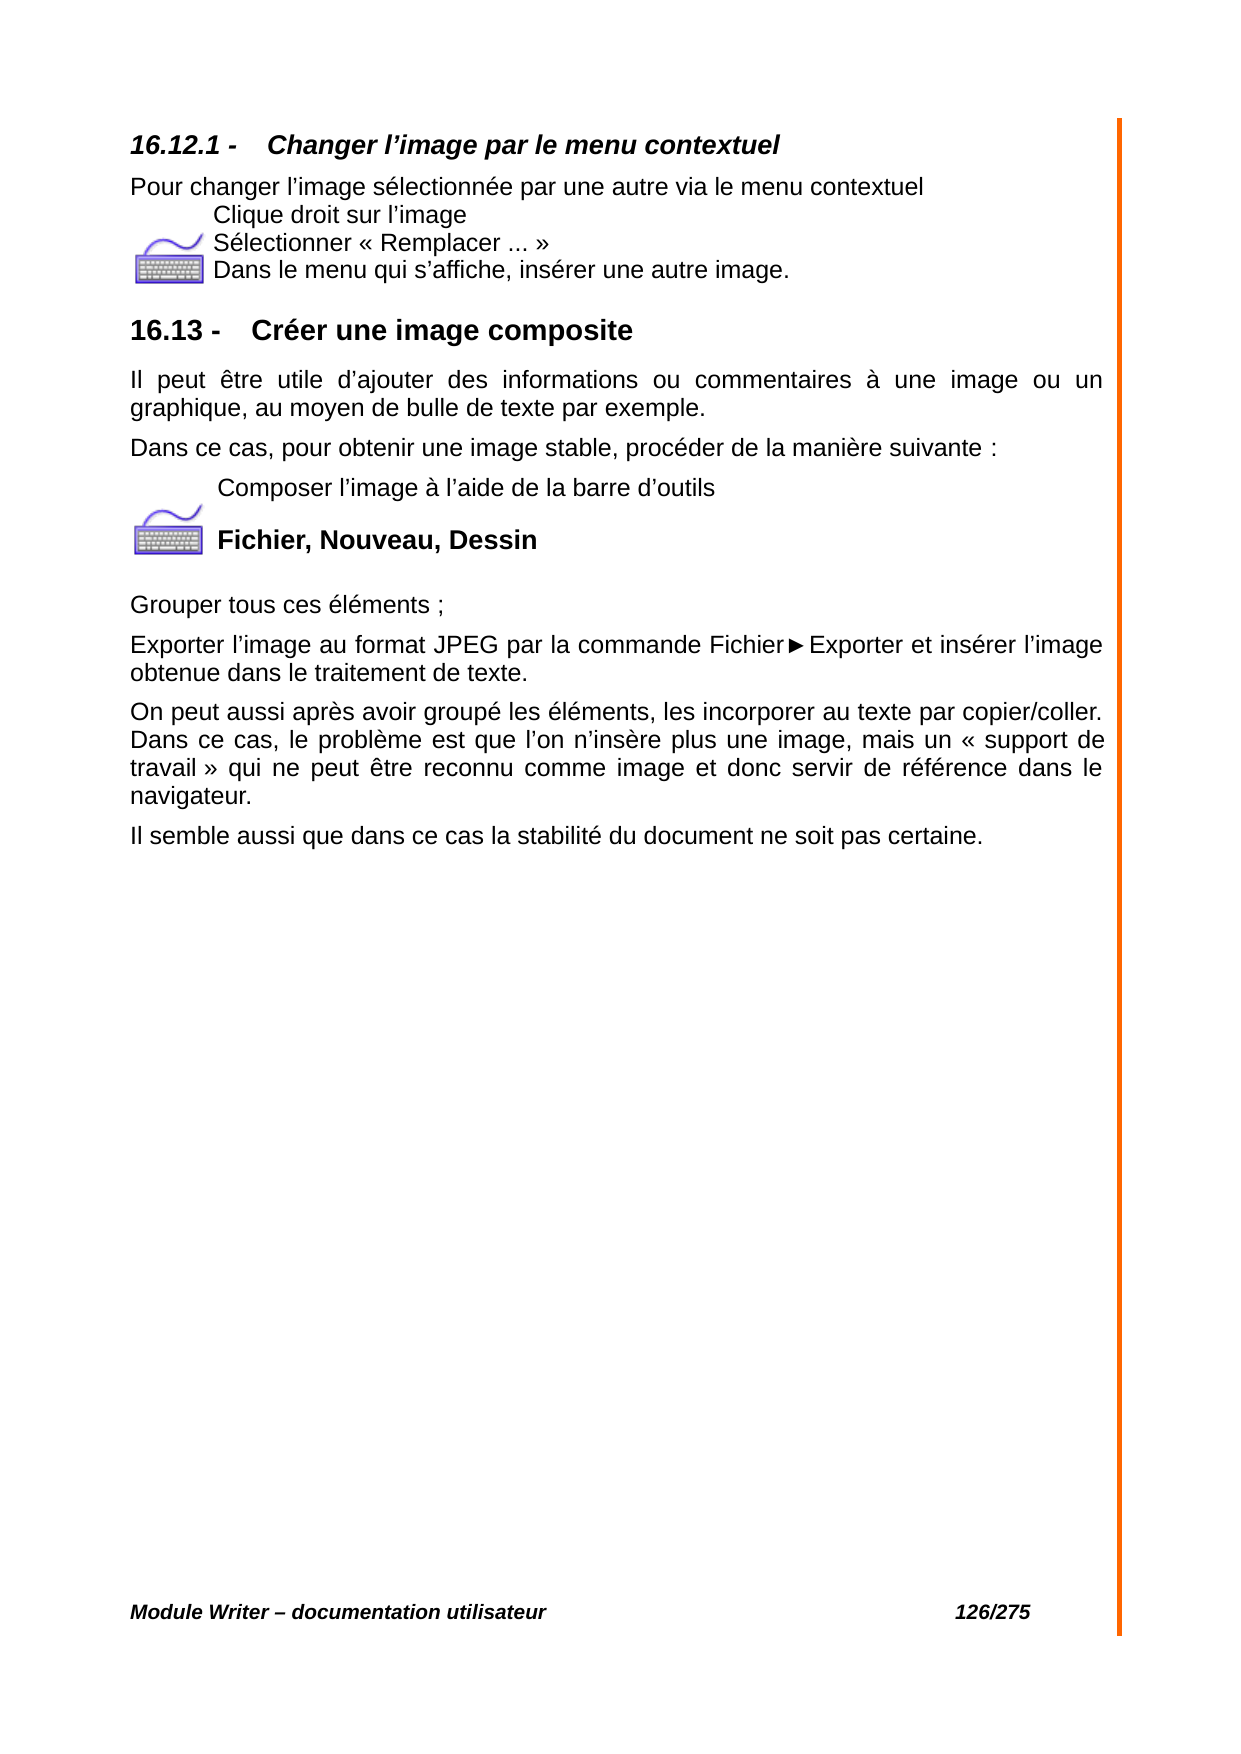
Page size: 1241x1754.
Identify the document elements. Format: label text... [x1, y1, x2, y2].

text Il peut être utile d’ajouter des informations ou commentaires à une image ou un graphique, au moyen de bulle de texte par exemple. [130, 366, 1105, 422]
text Grouper tous ces éléments ; [130, 591, 1105, 619]
text Composer l’image à l’aide de la barre d’outils [130, 474, 1105, 502]
text Dans le menu qui s’affiche, insérer une autre image. [207, 256, 1105, 284]
text Pour changer l’image sélectionnée par une autre via le menu contextuel [130, 173, 1105, 201]
text Fichier, Nouveau, Dessin [206, 525, 1105, 556]
text Exporter l’image au format JPEG par la commande Fichier►Exporter et insérer l’image obtenue dans le traitement de texte. [130, 631, 1105, 686]
picture [130, 493, 206, 569]
text Clique droit sur l’image [130, 201, 1105, 228]
text Il semble aussi que dans ce cas la stabilité du document ne soit pas certaine. [130, 822, 1105, 849]
text Dans ce cas, pour obtenir une image stable, procéder de la manière suivante : [130, 434, 1105, 462]
text Sélectionner « Remplacer ... » [207, 228, 1105, 256]
subtitle Créer une image composite [130, 314, 1105, 346]
subtitle Changer l’image par le menu contextuel [130, 130, 1105, 160]
text On peut aussi après avoir groupé les éléments, les incorporer au texte par copier/coller. Dans ce cas, le problème est que l’on n’insère plus une image, mais un « support de travail » qui ne peut être reconnu comme image et donc servir de référence dans le navigateur. [130, 698, 1105, 810]
picture [132, 222, 207, 298]
